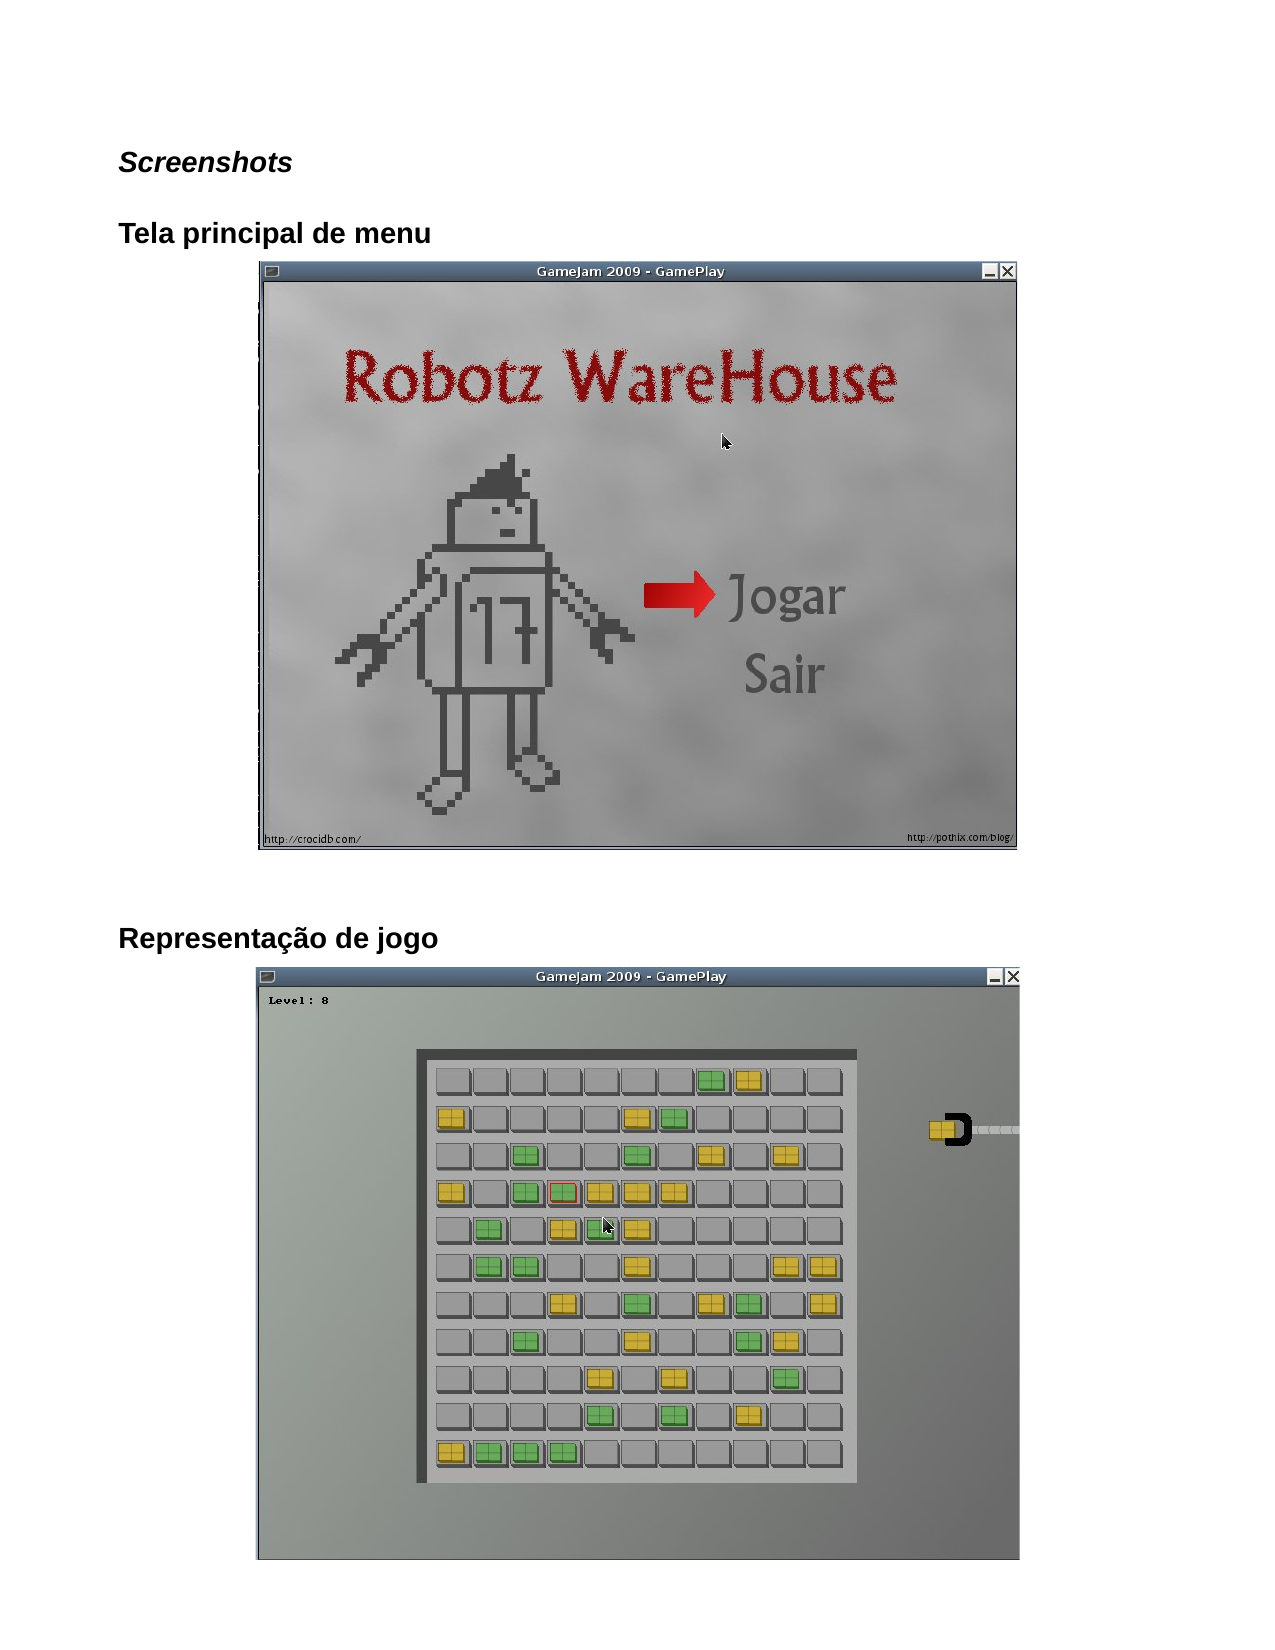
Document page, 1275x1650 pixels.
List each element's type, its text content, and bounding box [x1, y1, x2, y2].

subtitle Screenshots [118, 144, 1157, 178]
subtitle Representação de jogo [118, 921, 1157, 954]
picture [255, 967, 1020, 1560]
subtitle Tela principal de menu [118, 216, 1157, 249]
picture [258, 261, 1018, 850]
